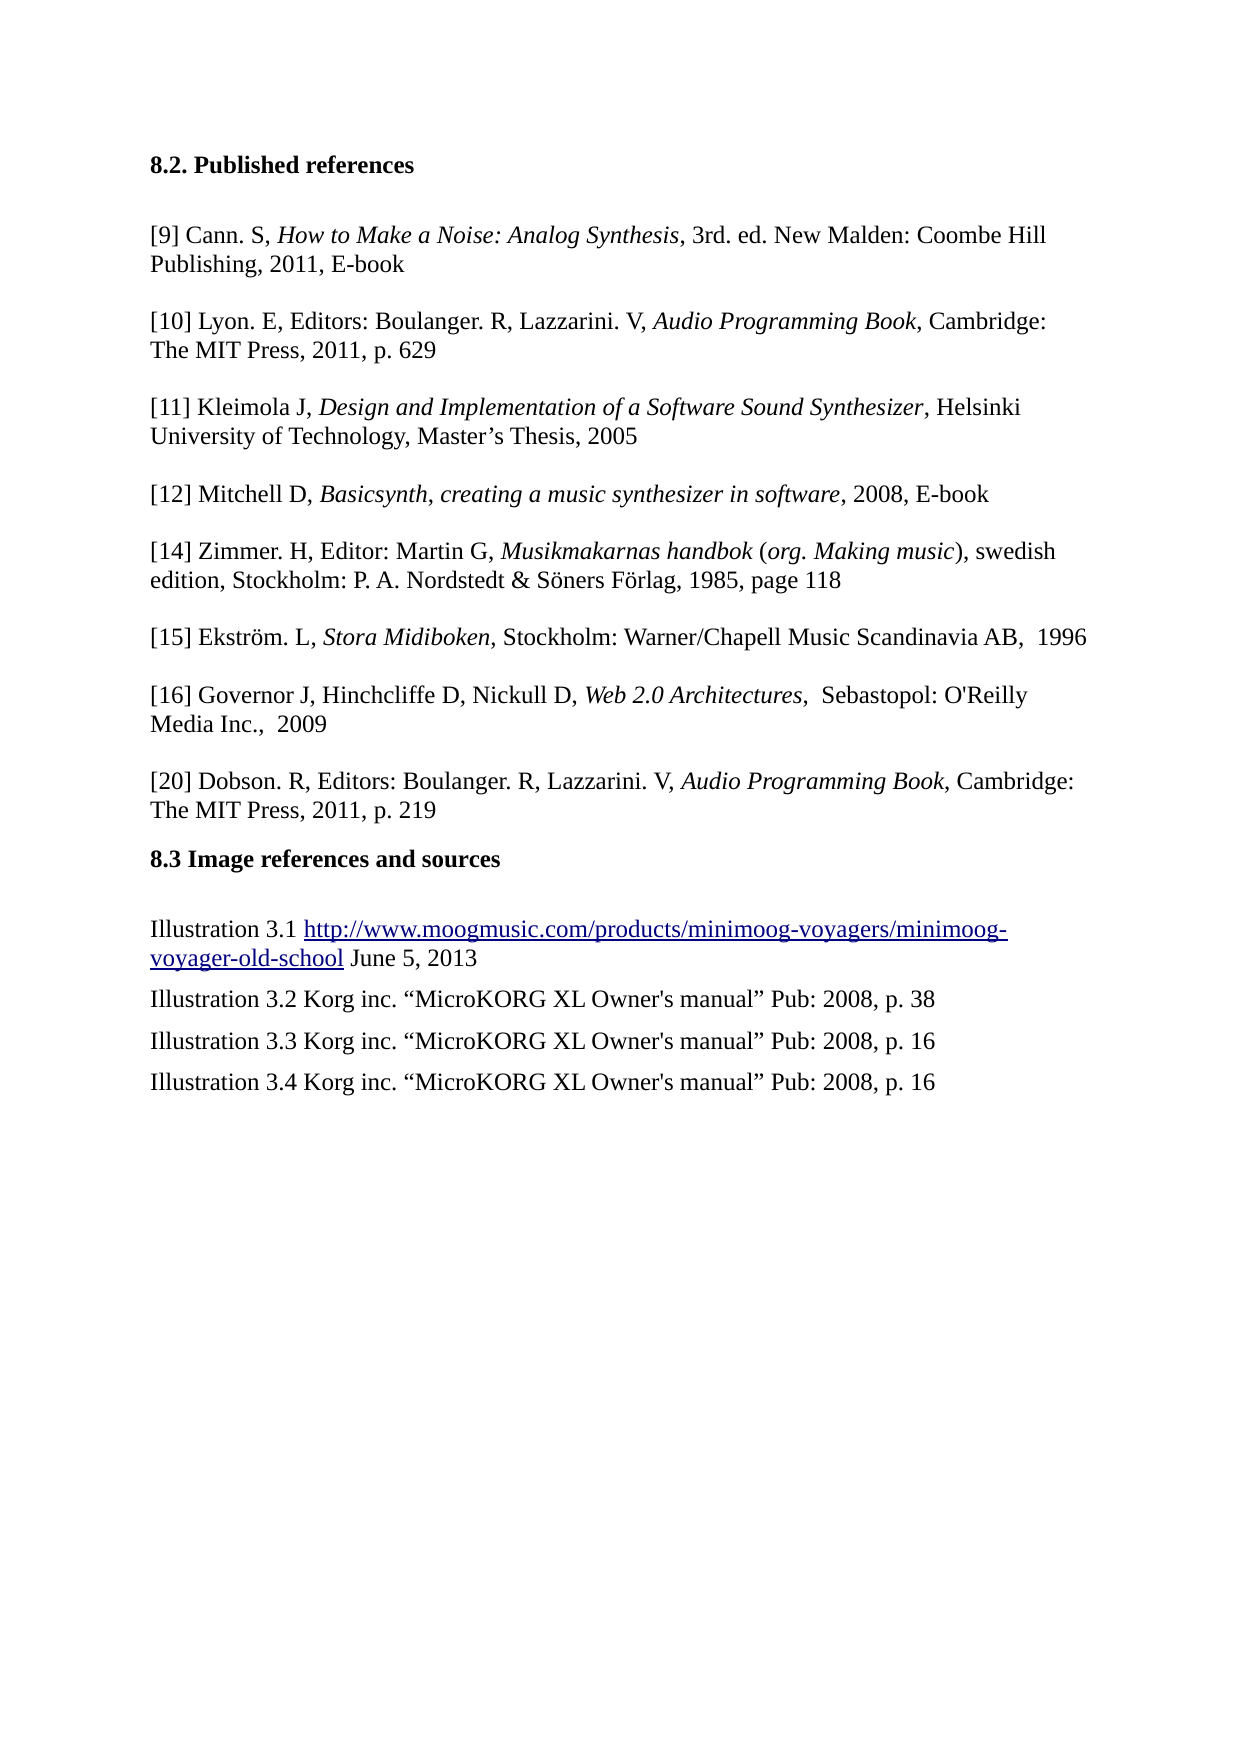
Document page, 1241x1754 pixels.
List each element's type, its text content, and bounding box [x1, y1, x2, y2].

text Illustration 3.4 Korg inc. “MicroKORG XL Owner's manual” Pub: 2008, p. 16 [150, 1067, 1091, 1096]
text [11] Kleimola J, Design and Implementation of a Software Sound Synthesizer, Helsinki University of Technology, Master’s Thesis, 2005 [150, 392, 1091, 450]
text [20] Dobson. R, Editors: Boulanger. R, Lazzarini. V, Audio Programming Book, Cambridge: The MIT Press, 2011, p. 219 [150, 766, 1091, 824]
subtitle 8.2. Published references [150, 150, 1091, 179]
text [14] Zimmer. H, Editor: Martin G, Musikmakarnas handbok (org. Making music), swedish edition, Stockholm: P. A. Nordstedt & Söners Förlag, 1985, page 118 [150, 536, 1091, 594]
text [15] Ekström. L, Stora Midiboken, Stockholm: Warner/Chapell Music Scandinavia AB, 1996 [150, 622, 1091, 651]
text [16] Governor J, Hinchcliffe D, Nickull D, Web 2.0 Architectures, Sebastopol: O'Reilly Media Inc., 2009 [150, 680, 1091, 737]
text Illustration 3.3 Korg inc. “MicroKORG XL Owner's manual” Pub: 2008, p. 16 [150, 1026, 1091, 1054]
text Illustration 3.1 http://www.moogmusic.com/products/minimoog-voyagers/minimoog-voyager-old-school June 5, 2013 [150, 914, 1091, 972]
text [12] Mitchell D, Basicsynth, creating a music synthesizer in software, 2008, E-book [150, 479, 1091, 507]
subtitle 8.3 Image references and sources [150, 844, 1091, 873]
text Illustration 3.2 Korg inc. “MicroKORG XL Owner's manual” Pub: 2008, p. 38 [150, 984, 1091, 1013]
text [10] Lyon. E, Editors: Boulanger. R, Lazzarini. V, Audio Programming Book, Cambridge: The MIT Press, 2011, p. 629 [150, 306, 1091, 364]
text [9] Cann. S, How to Make a Noise: Analog Synthesis, 3rd. ed. New Malden: Coombe Hill Publishing, 2011, E-book [150, 220, 1091, 277]
